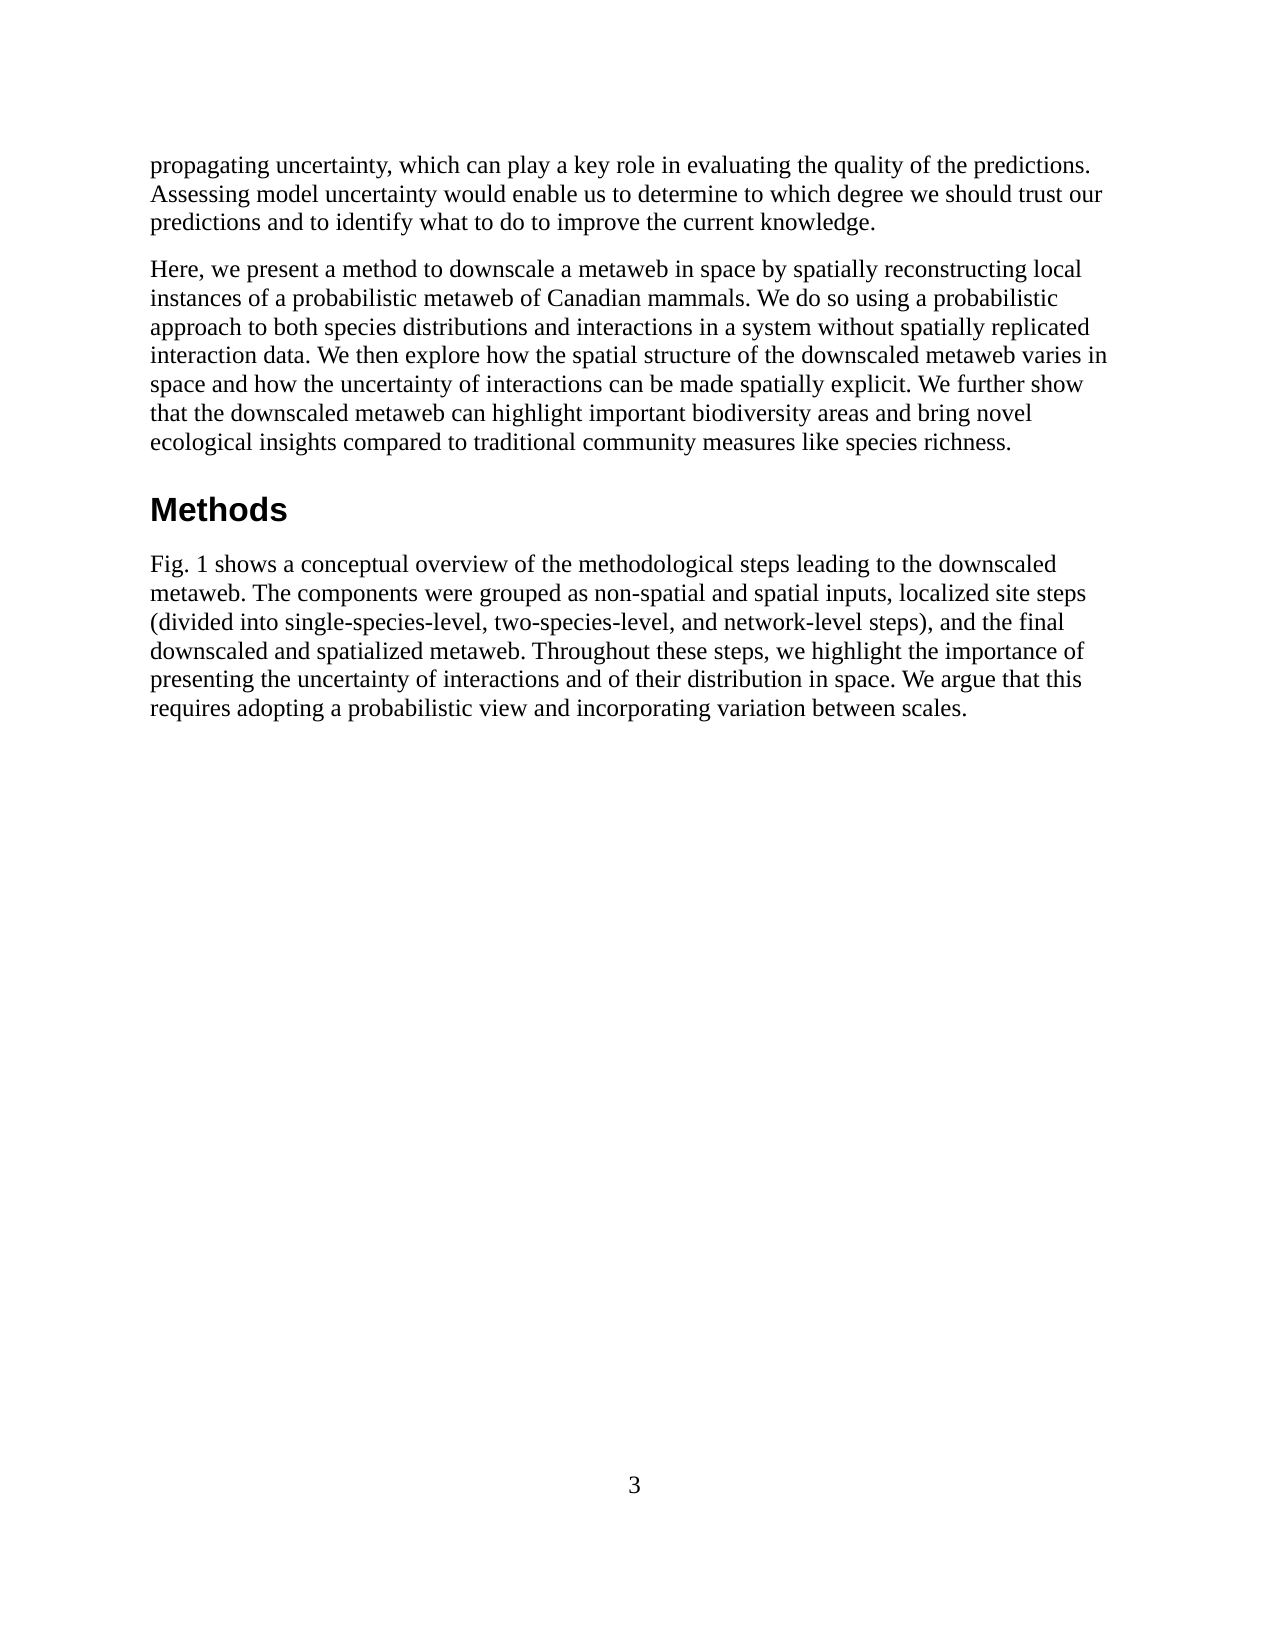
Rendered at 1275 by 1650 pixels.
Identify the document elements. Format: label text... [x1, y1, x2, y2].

text Fig. 1 shows a conceptual overview of the methodological steps leading to the downscaled metaweb. The components were grouped as non-spatial and spatial inputs, localized site steps (divided into single-species-level, two-species-level, and network-level steps), and the final downscaled and spatialized metaweb. Throughout these steps, we highlight the importance of presenting the uncertainty of interactions and of their distribution in space. We argue that this requires adopting a probabilistic view and incorporating variation between scales. [150, 549, 1125, 722]
text Here, we present a method to downscale a metaweb in space by spatially reconstructing local instances of a probabilistic metaweb of Canadian mammals. We do so using a probabilistic approach to both species distributions and interactions in a system without spatially replicated interaction data. We then explore how the spatial structure of the downscaled metaweb varies in space and how the uncertainty of interactions can be made spatially explicit. We further show that the downscaled metaweb can highlight important biodiversity areas and bring novel ecological insights compared to traditional community measures like species richness. [150, 254, 1125, 455]
text propagating uncertainty, which can play a key role in evaluating the quality of the predictions. Assessing model uncertainty would enable us to determine to which degree we should trust our predictions and to identify what to do to improve the current knowledge. [150, 150, 1125, 236]
subtitle Methods [150, 489, 1125, 528]
